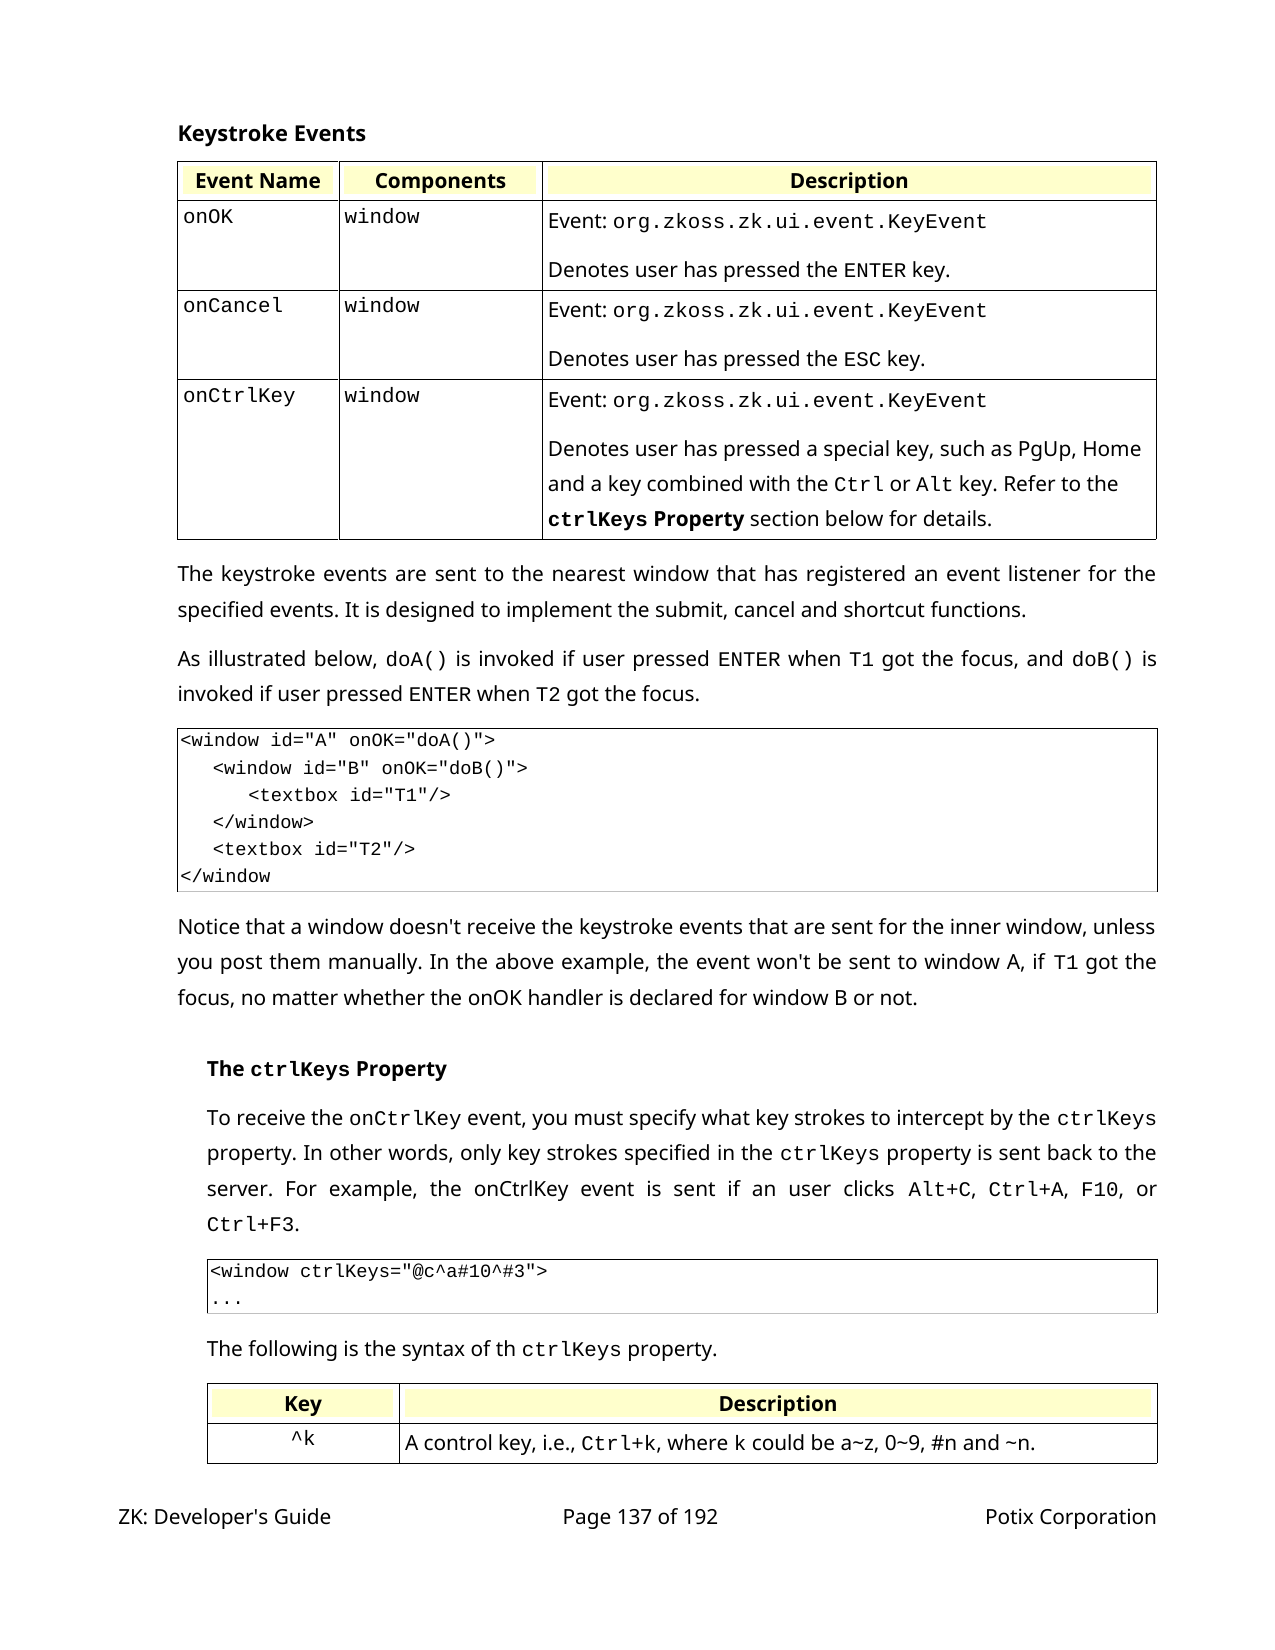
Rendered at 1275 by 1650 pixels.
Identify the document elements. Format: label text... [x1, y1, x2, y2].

text Notice that a window doesn't receive the keystroke events that are sent for the inner window, unless you post them manually. In the above example, the event won't be sent to window A, if T1 got the focus, no matter whether the onOK handler is declared for window B or not. [177, 912, 1157, 1011]
subtitle Keystroke Events [177, 118, 1157, 148]
text <window id="A" onOK="doA()"> [178, 729, 1157, 753]
table_cell Event: org.zkoss.zk.ui.event.KeyEvent Denotes user has pressed the ENTER key. [543, 201, 1156, 290]
table_header Description [400, 1384, 1157, 1423]
text <window id="B" onOK="doB()"> [178, 756, 1157, 780]
table_cell window [340, 380, 542, 539]
table_header Key [208, 1384, 399, 1423]
table_cell window [340, 201, 542, 290]
table_cell onCtrlKey [178, 380, 338, 539]
text <textbox id="T2"/> [178, 837, 1157, 861]
text ... [208, 1286, 1157, 1313]
table_cell ^k [208, 1424, 399, 1463]
text <window ctrlKeys="@c^a#10^#3"> [208, 1260, 1157, 1283]
table_cell window [340, 291, 542, 379]
table_header Components [340, 162, 542, 200]
table_header Description [543, 162, 1156, 200]
text The following is the syntax of th ctrlKeys property. [207, 1334, 1157, 1362]
text </window [178, 864, 1157, 891]
table_header Event Name [178, 162, 338, 200]
table_cell onOK [178, 201, 338, 290]
table_cell A control key, i.e., Ctrl+k, where k could be a~z, 0~9, #n and ~n. [400, 1424, 1157, 1463]
text To receive the onCtrlKey event, you must specify what key strokes to intercept by the ctrlKeys property. In other words, only key strokes specified in the ctrlKeys property is sent back to the server. For example, the onCtrlKey event is sent if an user clicks Alt+C, Ctrl+A, F10, or Ctrl+F3. [207, 1103, 1157, 1238]
text <textbox id="T1"/> [178, 783, 1157, 807]
table_cell Event: org.zkoss.zk.ui.event.KeyEvent Denotes user has pressed the ESC key. [543, 291, 1156, 379]
table_cell Event: org.zkoss.zk.ui.event.KeyEvent Denotes user has pressed a special key, such as PgUp, Home and a key combined with the Ctrl or Alt key. Refer to the ctrlKeys Property section below for details. [543, 380, 1156, 539]
text As illustrated below, doA() is invoked if user pressed ENTER when T1 got the focus, and doB() is invoked if user pressed ENTER when T2 got the focus. [177, 644, 1157, 708]
text The keystroke events are sent to the nearest window that has registered an event listener for the specified events. It is designed to implement the submit, cancel and shortcut functions. [177, 559, 1157, 623]
table_cell onCancel [178, 291, 338, 379]
subtitle The ctrlKeys Property [207, 1054, 1157, 1082]
text </window> [178, 810, 1157, 834]
